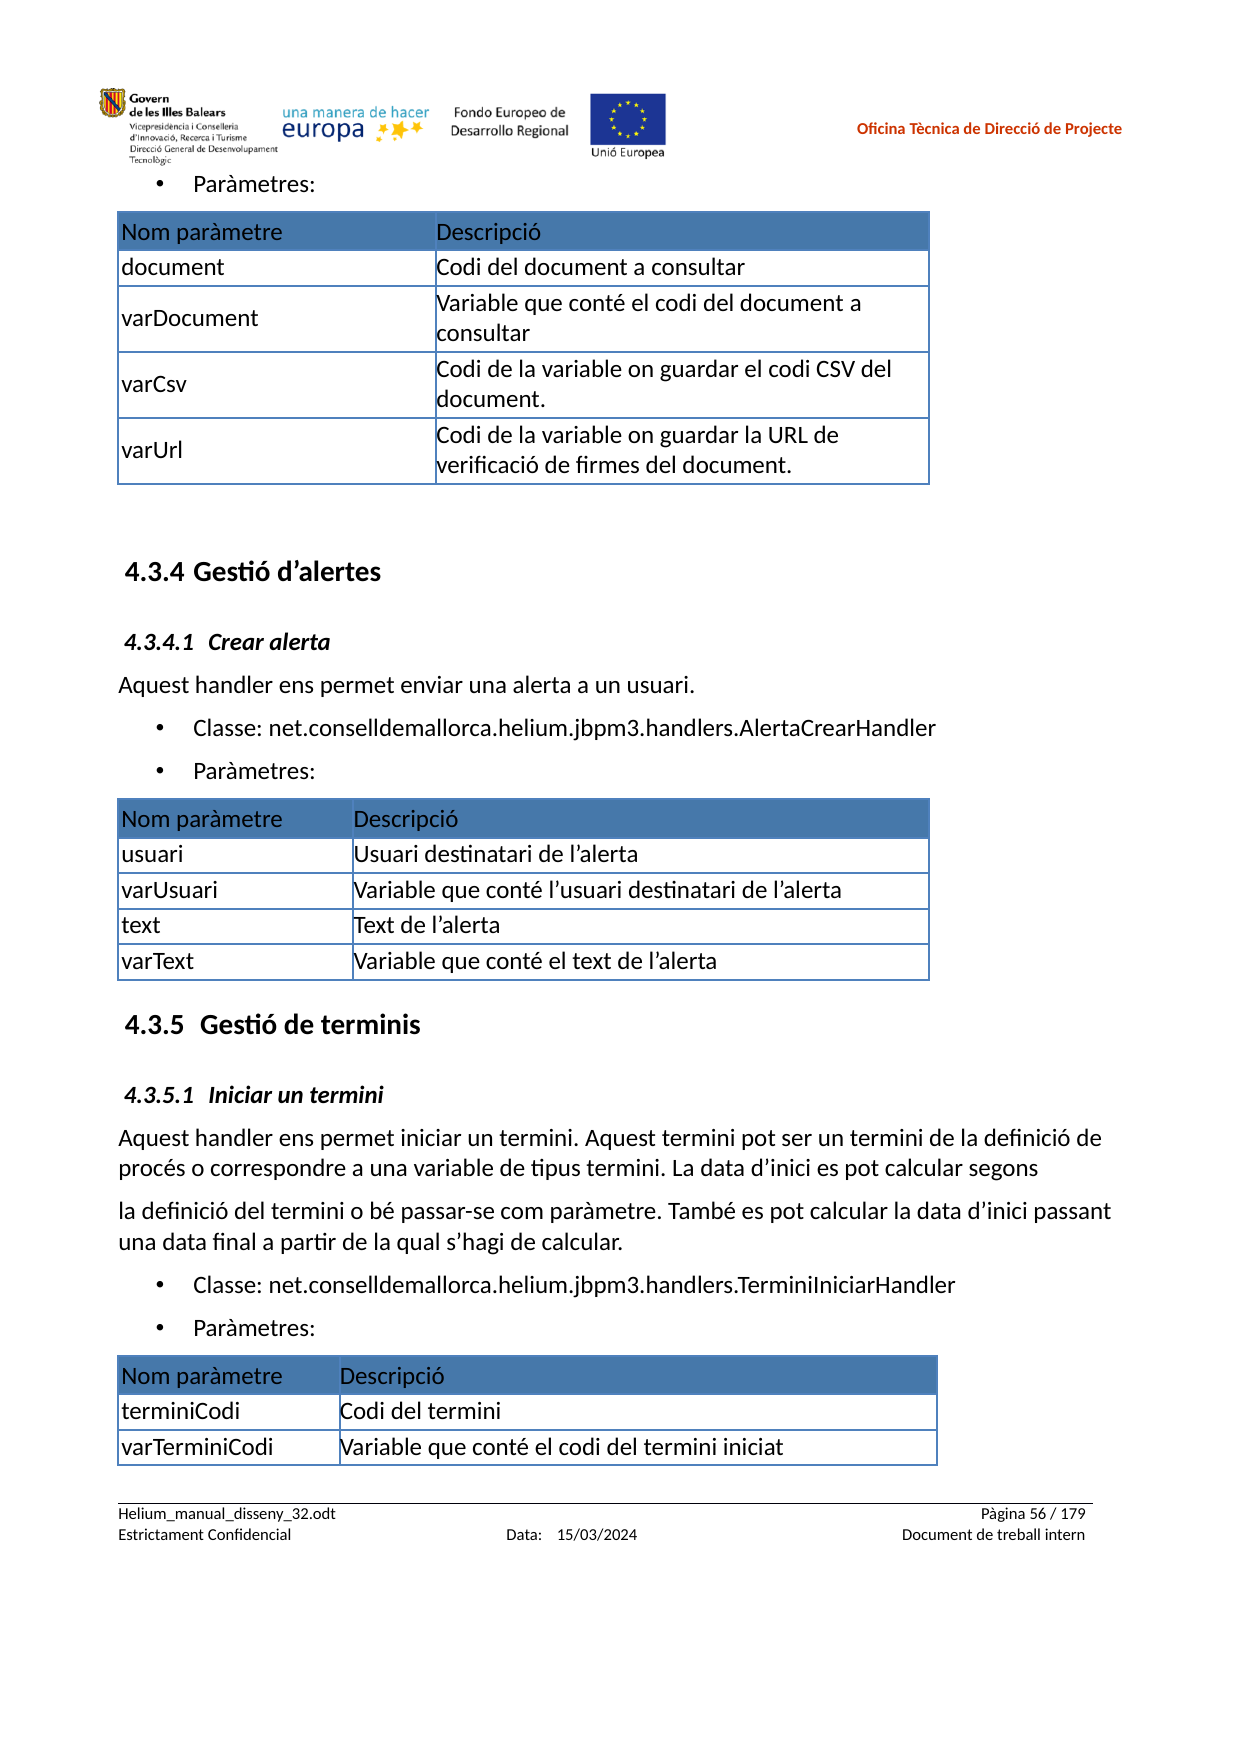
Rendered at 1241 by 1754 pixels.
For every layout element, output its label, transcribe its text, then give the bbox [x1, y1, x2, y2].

table_cell varDocument [119, 287, 435, 351]
text Aquest handler ens permet enviar una alerta a un usuari. [118, 669, 1122, 699]
picture [99, 87, 668, 166]
table_cell Codi del termini [341, 1395, 936, 1429]
table_header Nom paràmetre [119, 213, 435, 249]
table_header Nom paràmetre [119, 1357, 339, 1393]
list Classe: net.conselldemallorca.helium.jbpm3.handlers.AlertaCrearHandler [156, 712, 1122, 743]
subtitle Gestió d’alertes [118, 553, 1122, 589]
table_cell Codi del document a consultar [437, 251, 928, 285]
table_cell terminiCodi [119, 1395, 339, 1429]
table_cell Codi de la variable on guardar la URL de verificació de firmes del document. [437, 419, 928, 483]
list Classe: net.conselldemallorca.helium.jbpm3.handlers.TerminiIniciarHandler [156, 1269, 1122, 1299]
table_header Descripció [341, 1357, 936, 1393]
table_header Nom paràmetre [119, 800, 352, 837]
table_cell varUsuari [119, 874, 352, 908]
table_cell varTerminiCodi [119, 1431, 339, 1464]
list Paràmetres: [156, 168, 1122, 198]
table_cell Codi de la variable on guardar el codi CSV del document. [437, 353, 928, 417]
table_cell usuari [119, 839, 352, 872]
table_cell Usuari destinatari de l’alerta [354, 839, 928, 872]
table_cell varText [119, 945, 352, 979]
table_cell Variable que conté l’usuari destinatari de l’alerta [354, 874, 928, 908]
subtitle Crear alerta [118, 626, 1122, 657]
text Aquest handler ens permet iniciar un termini. Aquest termini pot ser un termini de la definició de procés o correspondre a una variable de tipus termini. La data d’inici es pot calcular segons [118, 1122, 1122, 1183]
list Paràmetres: [156, 1312, 1122, 1342]
list Paràmetres: [156, 755, 1122, 786]
table_header Descripció [354, 800, 928, 837]
table_cell Variable que conté el codi del termini iniciat [341, 1431, 936, 1464]
table_header Descripció [437, 213, 928, 249]
table_cell Variable que conté el text de l’alerta [354, 945, 928, 979]
table_cell Variable que conté el codi del document a consultar [437, 287, 928, 351]
table_cell varCsv [119, 353, 435, 417]
subtitle Gestió de terminis [118, 1006, 1122, 1041]
table_cell varUrl [119, 419, 435, 483]
table_cell text [119, 910, 352, 943]
table_cell document [119, 251, 435, 285]
table_cell Text de l’alerta [354, 910, 928, 943]
text la definició del termini o bé passar-se com paràmetre. També es pot calcular la data d’inici passant una data final a partir de la qual s’hagi de calcular. [118, 1195, 1122, 1256]
subtitle Iniciar un termini [118, 1079, 1122, 1109]
